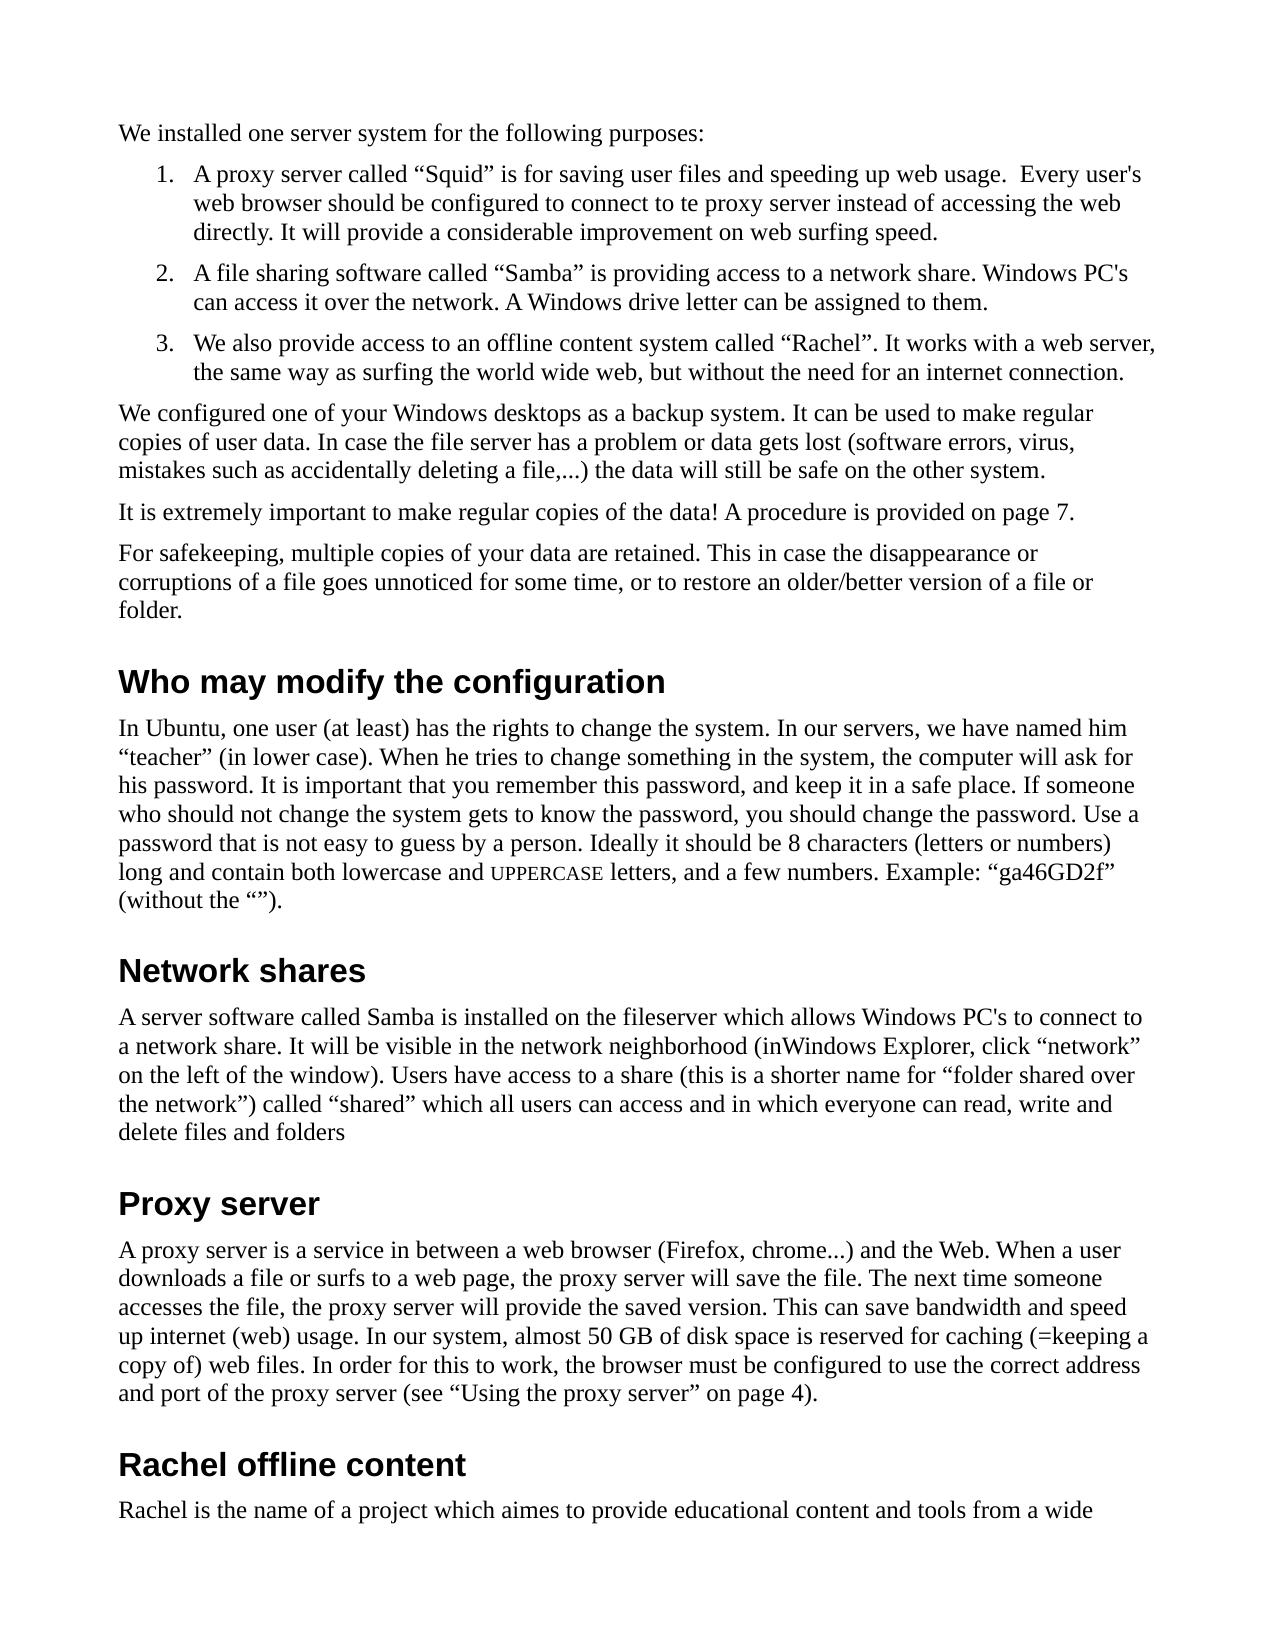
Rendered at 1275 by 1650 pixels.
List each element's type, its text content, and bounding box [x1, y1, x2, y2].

list We also provide access to an offline content system called “Rachel”. It works with a web server, the same way as surfing the world wide web, but without the need for an internet connection. [156, 328, 1157, 386]
text A server software called Samba is installed on the fileserver which allows Windows PC's to connect to a network share. It will be visible in the network neighborhood (inWindows Explorer, click “network” on the left of the window). Users have access to a share (this is a shorter name for “folder shared over the network”) called “shared” which all users can access and in which everyone can read, write and delete files and folders [118, 1002, 1157, 1146]
list It is extremely important to make regular copies of the data! A procedure is provided on page 7. [81, 497, 1157, 526]
text A proxy server is a service in between a web browser (Firefox, chrome...) and the Web. When a user downloads a file or surfs to a web page, the proxy server will save the file. The next time someone accesses the file, the proxy server will provide the saved version. This can save bandwidth and speed up internet (web) usage. In our system, almost 50 GB of disk space is reserved for caching (=keeping a copy of) web files. In order for this to work, the browser must be configured to use the correct address and port of the proxy server (see “Using the proxy server” on page 4). [118, 1235, 1157, 1407]
subtitle Who may modify the configuration [118, 662, 1157, 700]
text In Ubuntu, one user (at least) has the rights to change the system. In our servers, we have named him “teacher” (in lower case). When he tries to change something in the system, the computer will ask for his password. It is important that you remember this password, and keep it in a safe place. If someone who should not change the system gets to know the password, you should change the password. Use a password that is not easy to guess by a person. Ideally it should be 8 characters (letters or numbers) long and contain both lowercase and uppercase letters, and a few numbers. Example: “ga46GD2f” (without the “”). [118, 713, 1157, 914]
list For safekeeping, multiple copies of your data are retained. This in case the disappearance or corruptions of a file goes unnoticed for some time, or to restore an older/better version of a file or folder. [81, 538, 1157, 624]
text We installed one server system for the following purposes: [118, 118, 1157, 147]
subtitle Rachel offline content [118, 1445, 1157, 1483]
text We configured one of your Windows desktops as a backup system. It can be used to make regular copies of user data. In case the file server has a problem or data gets lost (software errors, virus, mistakes such as accidentally deleting a file,...) the data will still be safe on the other system. [118, 398, 1157, 484]
text Rachel is the name of a project which aimes to provide educational content and tools from a wide [118, 1496, 1157, 1524]
list A proxy server called “Squid” is for saving user files and speeding up web usage. Every user's web browser should be configured to connect to te proxy server instead of accessing the web directly. It will provide a considerable improvement on web surfing speed. [156, 159, 1157, 246]
list A file sharing software called “Samba” is providing access to a network share. Windows PC's can access it over the network. A Windows drive letter can be assigned to them. [156, 258, 1157, 316]
subtitle Network shares [118, 952, 1157, 990]
subtitle Proxy server [118, 1184, 1157, 1222]
